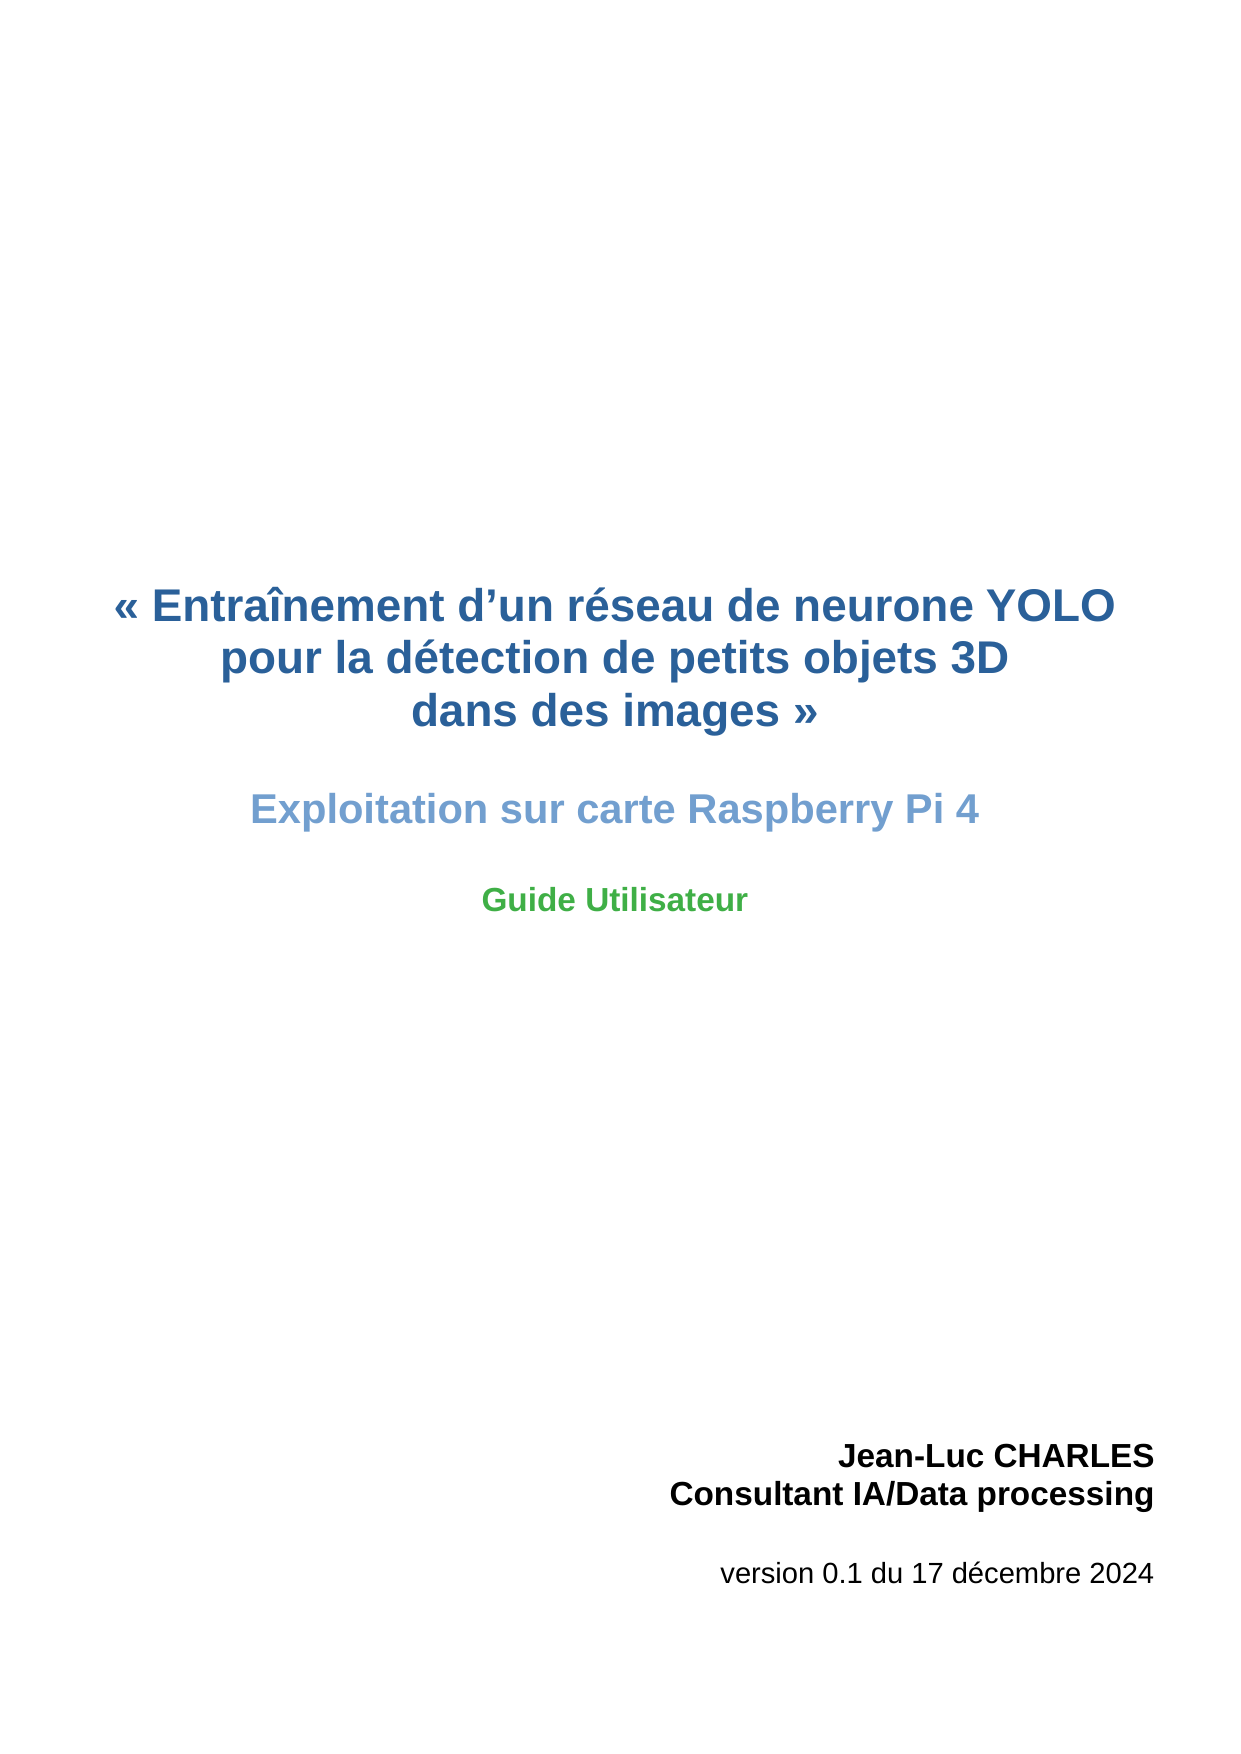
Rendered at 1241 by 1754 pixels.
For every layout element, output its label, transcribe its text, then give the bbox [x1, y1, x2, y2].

text version 0.1 du 17 décembre 2024 [75, 1556, 1154, 1589]
text Jean-Luc CHARLES Consultant IA/Data processing [75, 1436, 1154, 1513]
text Exploitation sur carte Raspberry Pi 4 [75, 784, 1154, 832]
text « Entraînement d’un réseau de neurone YOLO pour la détection de petits objets 3D [75, 578, 1154, 683]
text Guide Utilisateur [75, 880, 1154, 918]
text dans des images » [75, 683, 1154, 736]
